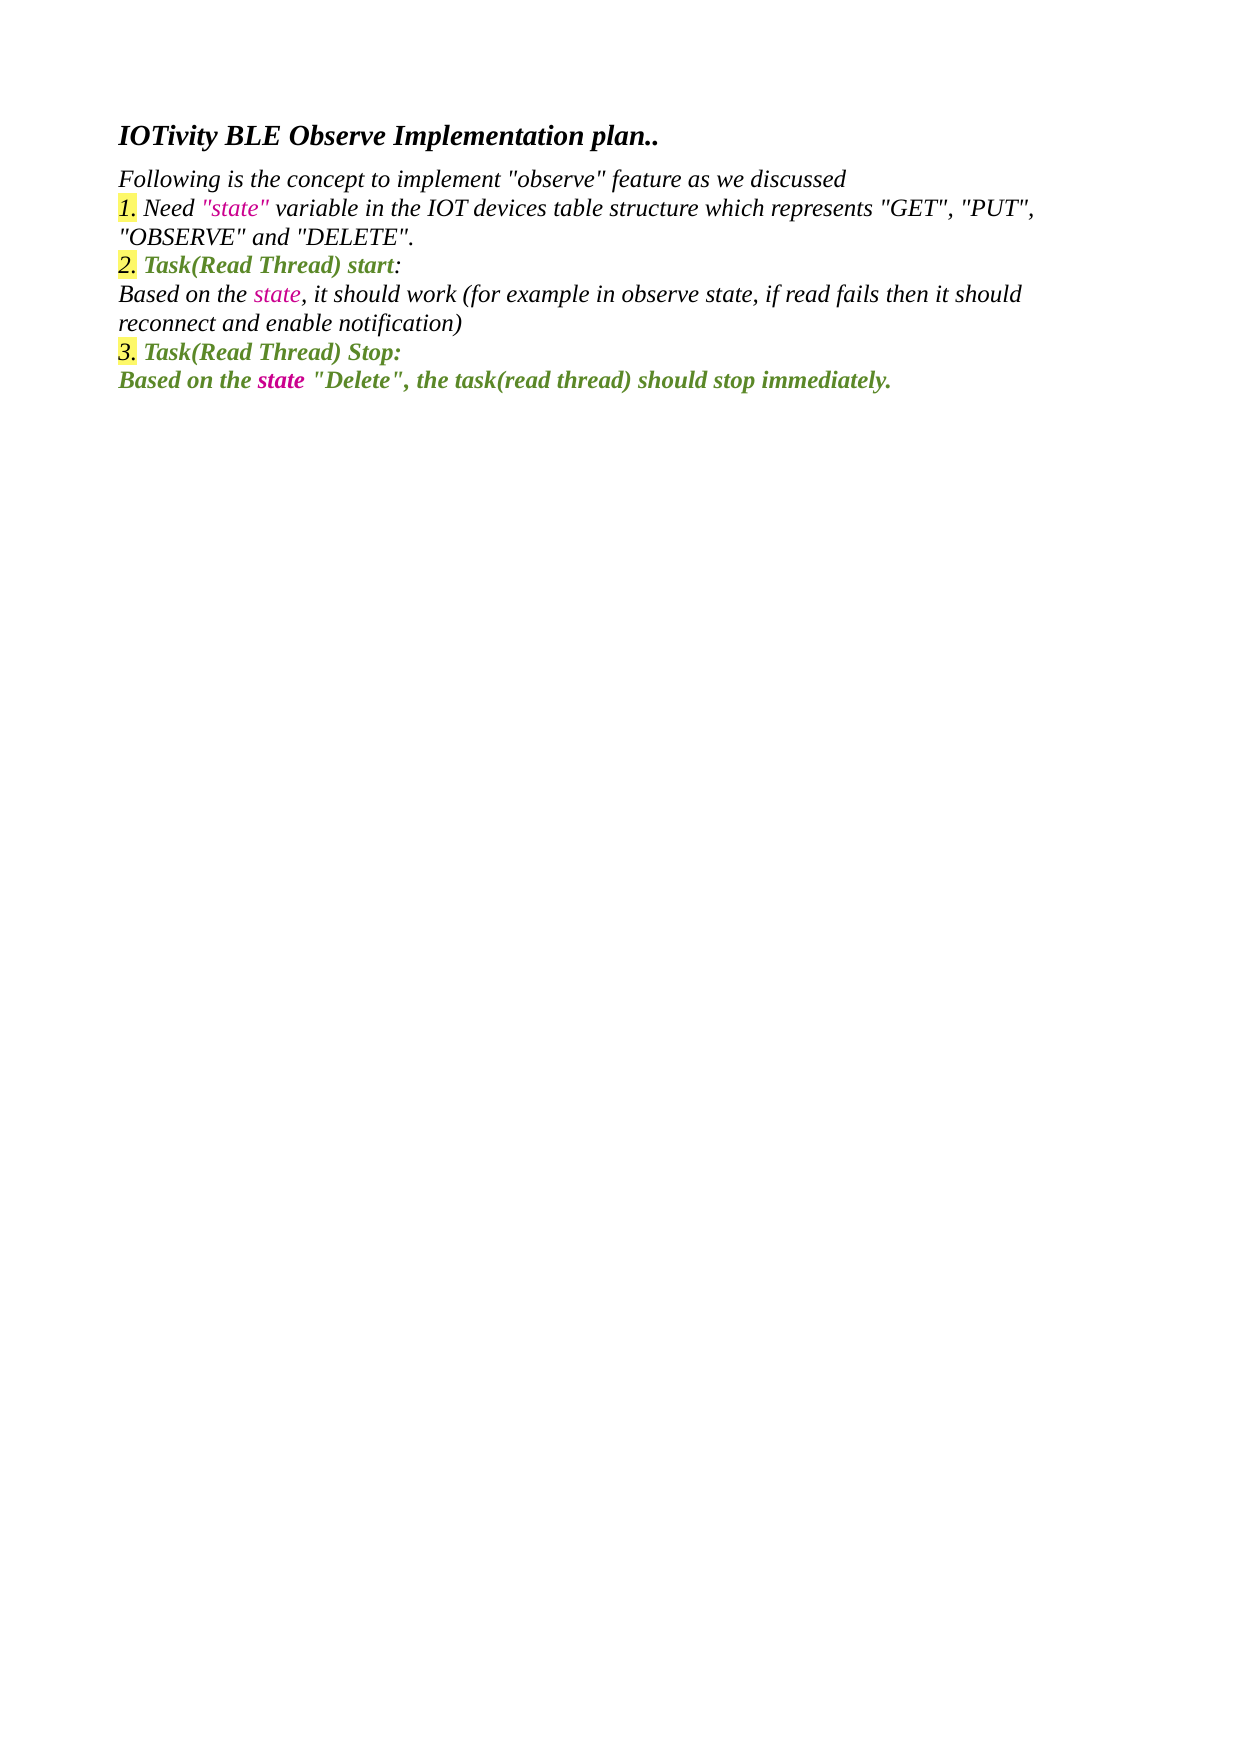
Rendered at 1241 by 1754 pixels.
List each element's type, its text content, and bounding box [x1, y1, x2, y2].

text Following is the concept to implement "observe" feature as we discussed [118, 164, 1122, 193]
text Based on the state "Delete", the task(read thread) should stop immediately. [118, 365, 1122, 394]
text 1. Need "state" variable in the IOT devices table structure which represents "GET", "PUT", "OBSERVE" and "DELETE". [118, 193, 1122, 250]
text Based on the state, it should work (for example in observe state, if read fails then it should reconnect and enable notification) [118, 279, 1122, 337]
text 3. Task(Read Thread) Stop: [118, 337, 1122, 365]
subtitle IOTivity BLE Observe Implementation plan.. [118, 118, 1122, 152]
text 2. Task(Read Thread) start: [118, 250, 1122, 279]
